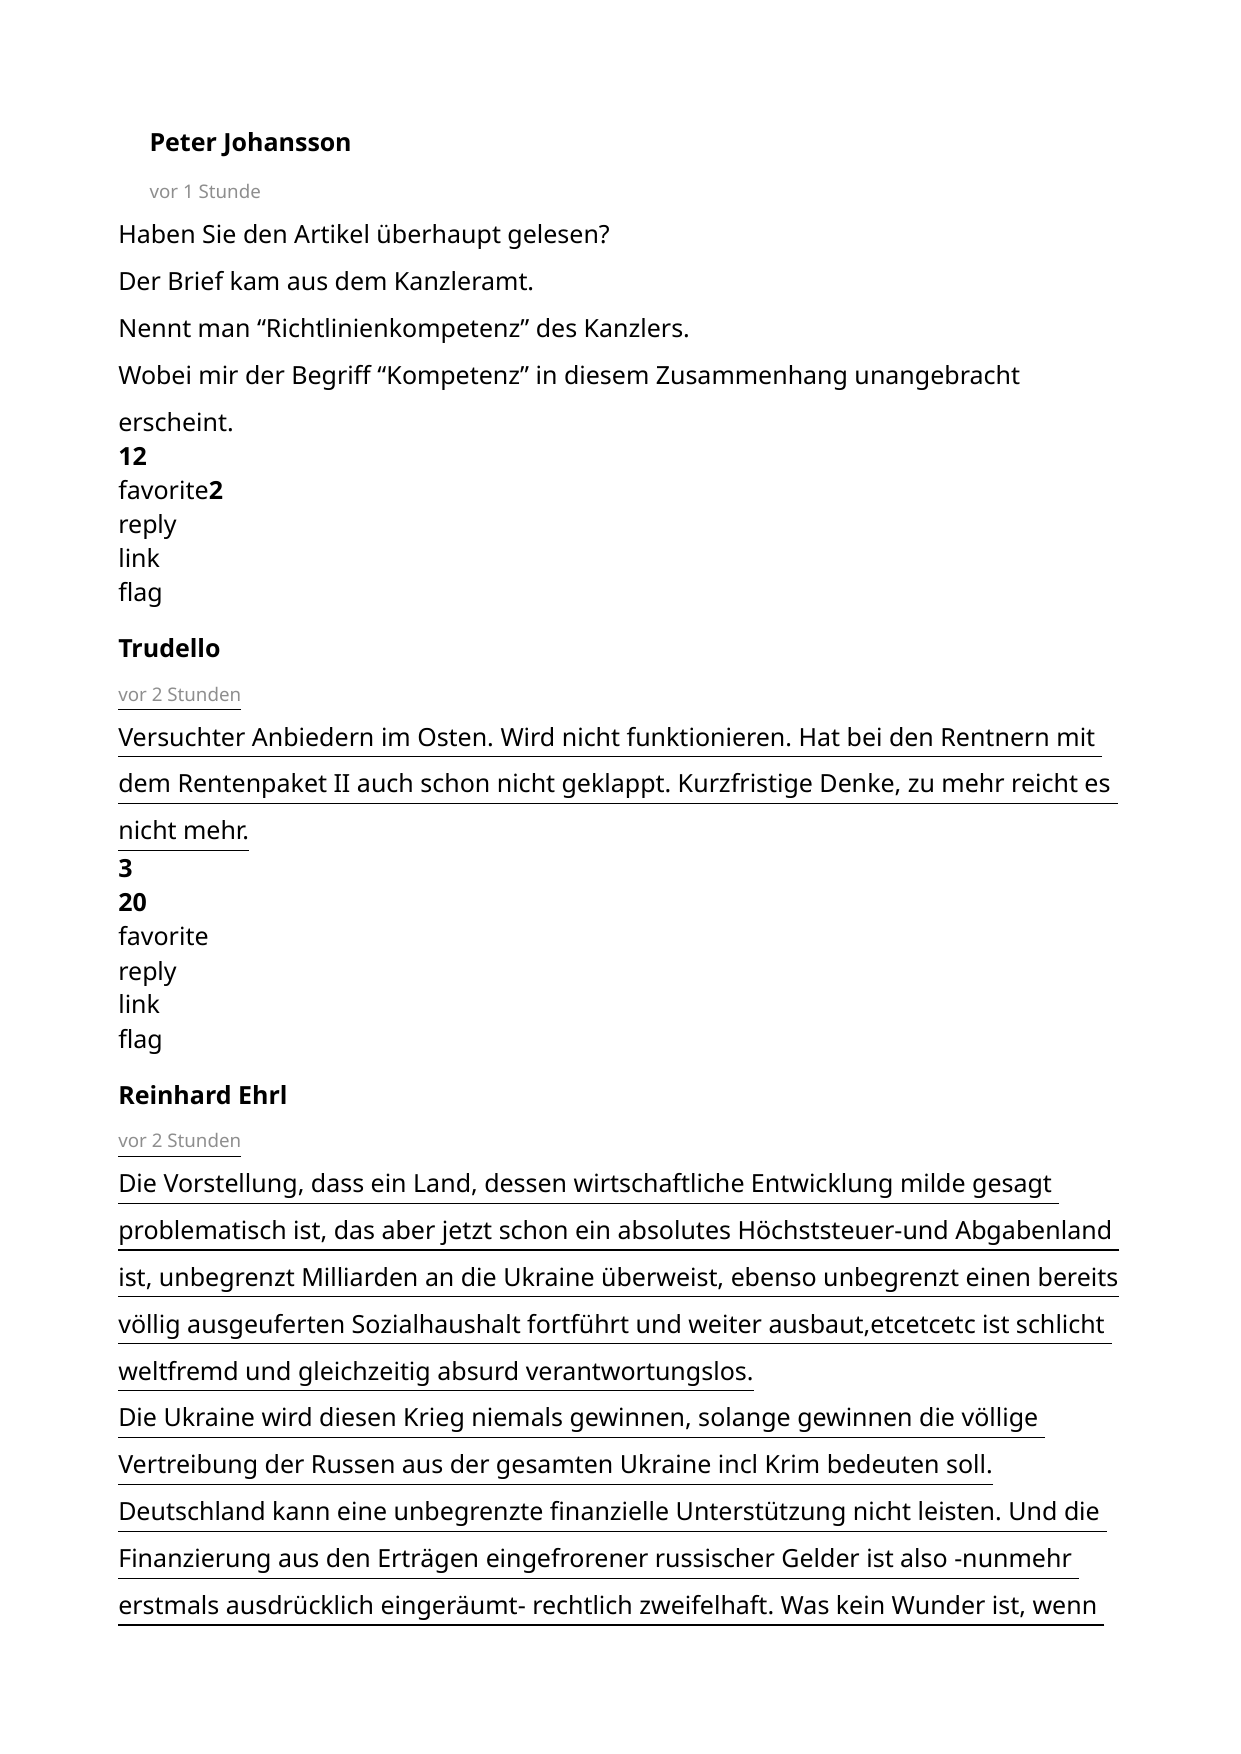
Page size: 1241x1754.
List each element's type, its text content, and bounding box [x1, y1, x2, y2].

text Reinhard Ehrl [118, 1071, 1114, 1112]
text Versuchter Anbiedern im Osten. Wird nicht funktionieren. Hat bei den Rentnern mit dem Rentenpaket II auch schon nicht geklappt. Kurzfristige Denke, zu mehr reicht es nicht mehr. [118, 710, 1122, 851]
text favorite2 [118, 472, 1122, 507]
text Haben Sie den Artikel überhaupt gelesen? Der Brief kam aus dem Kanzleramt. Nennt man “Richtlinienkompetenz” des Kanzlers. Wobei mir der Begriff “Kompetenz” in diesem Zusammenhang unangebracht erscheint. [118, 204, 1122, 438]
text 12 [118, 438, 1122, 472]
text 20 [118, 885, 1122, 919]
text Die Vorstellung, dass ein Land, dessen wirtschaftliche Entwicklung milde gesagt problematisch ist, das aber jetzt schon ein absolutes Höchststeuer-und Abgabenland ist, unbegrenzt Milliarden an die Ukraine überweist, ebenso unbegrenzt einen bereits völlig ausgeuferten Sozialhaushalt fortführt und weiter ausbaut,etcetcetc ist schlicht weltfremd und gleichzeitig absurd verantwortungslos. Die Ukraine wird diesen Krieg niemals gewinnen, solange gewinnen die völlige Vertreibung der Russen aus der gesamten Ukraine incl Krim bedeuten soll. Deutschland kann eine unbegrenzte finanzielle Unterstützung nicht leisten. Und die Finanzierung aus den Erträgen eingefrorener russischer Gelder ist also -nunmehr erstmals ausdrücklich eingeräumt- rechtlich zweifelhaft. Was kein Wunder ist, wenn [118, 1157, 1122, 1626]
text vor 2 Stunden [118, 681, 1122, 710]
text flag [118, 1021, 1122, 1055]
text vor 1 Stunde [149, 174, 1122, 204]
text reply [118, 507, 1122, 541]
text reply [118, 953, 1122, 987]
text Peter Johansson [149, 118, 1114, 159]
text flag [118, 575, 1122, 609]
text Trudello [118, 624, 1114, 665]
text 3 [118, 851, 1122, 885]
text link [118, 987, 1122, 1021]
text link [118, 541, 1122, 575]
text favorite [118, 919, 1122, 953]
text vor 2 Stunden [118, 1127, 1122, 1157]
